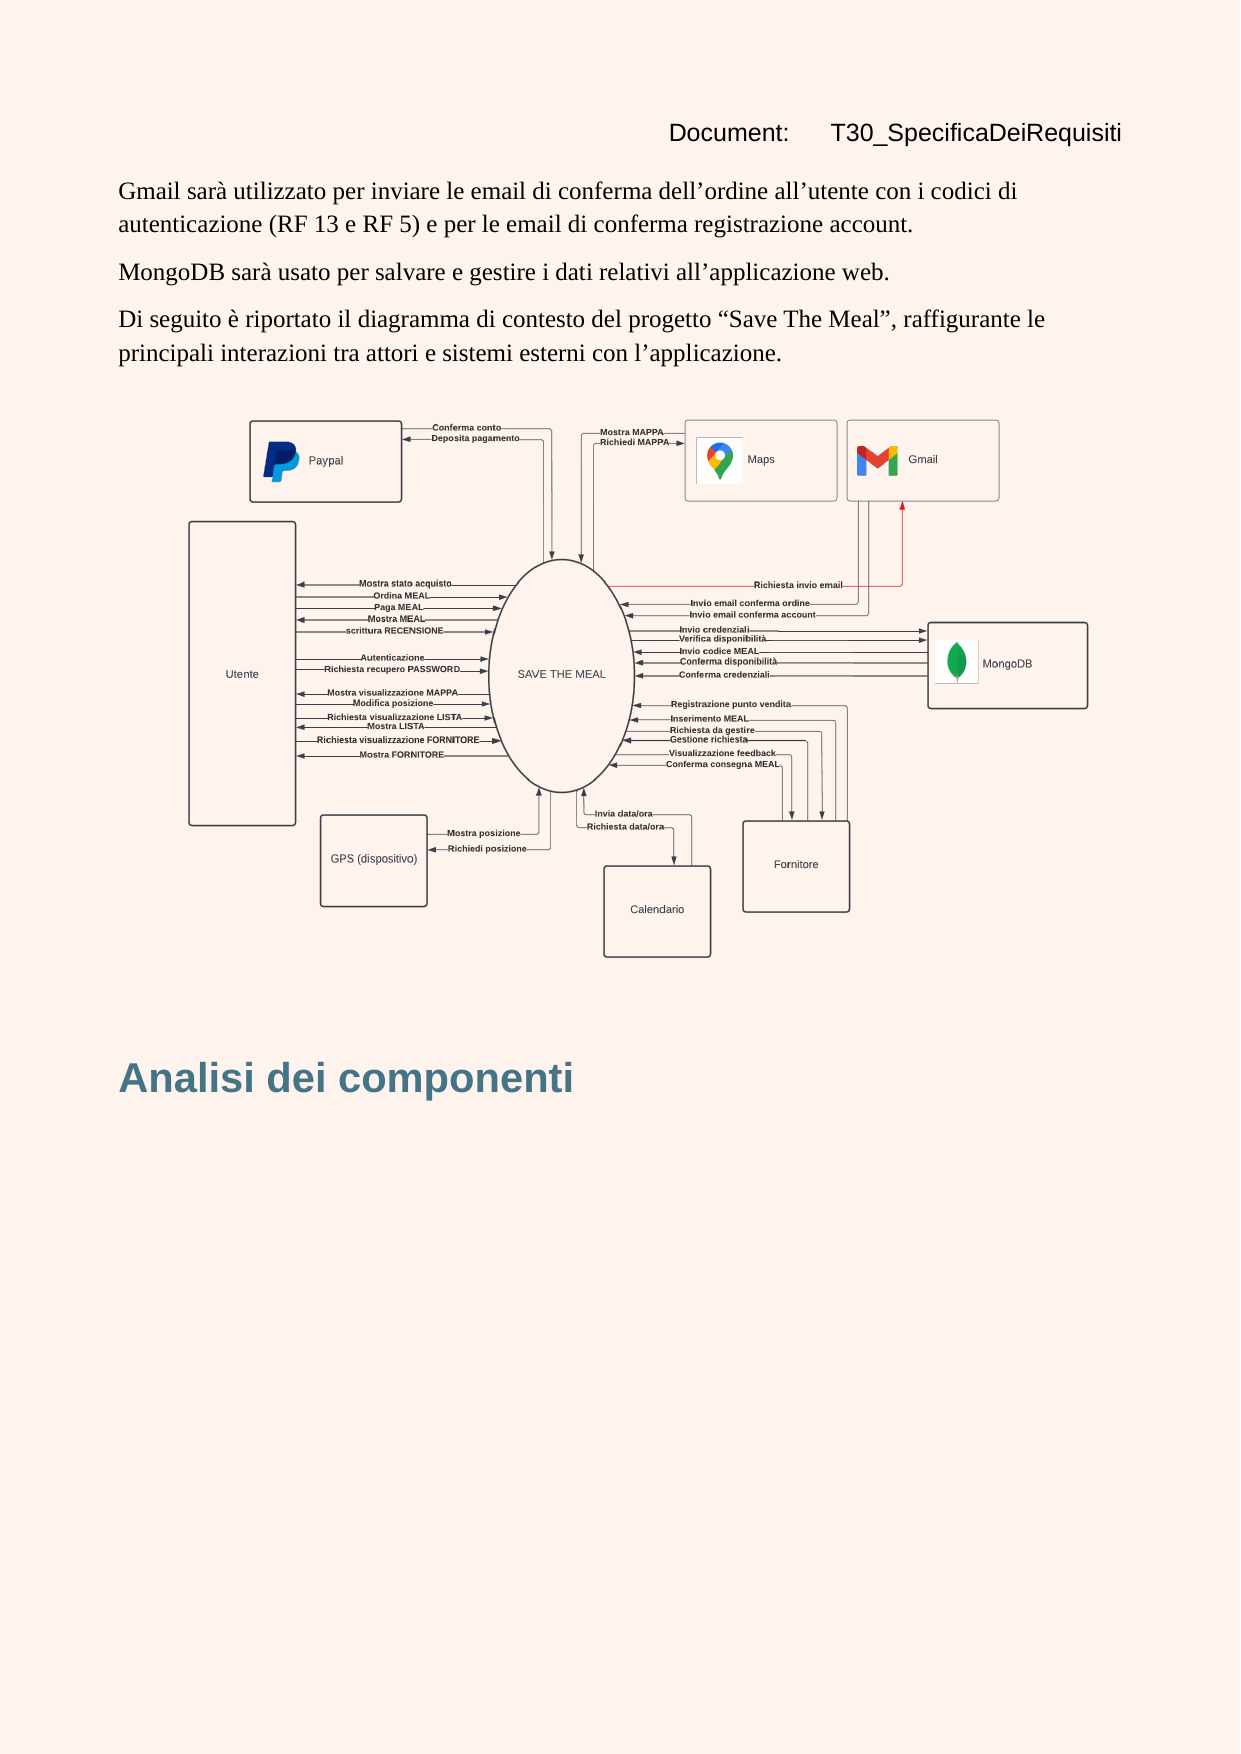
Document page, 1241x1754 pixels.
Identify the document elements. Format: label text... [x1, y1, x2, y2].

text Gmail sarà utilizzato per inviare le email di conferma dell’ordine all’utente con i codici di autenticazione (RF 13 e RF 5) e per le email di conferma registrazione account. [118, 176, 1122, 238]
picture [118, 385, 1123, 977]
text MongoDB sarà usato per salvare e gestire i dati relativi all’applicazione web. [118, 257, 1122, 286]
text Di seguito è riportato il diagramma di contesto del progetto “Save The Meal”, raffigurante le principali interazioni tra attori e sistemi esterni con l’applicazione. [118, 304, 1122, 366]
subtitle Analisi dei componenti [118, 1053, 1122, 1101]
